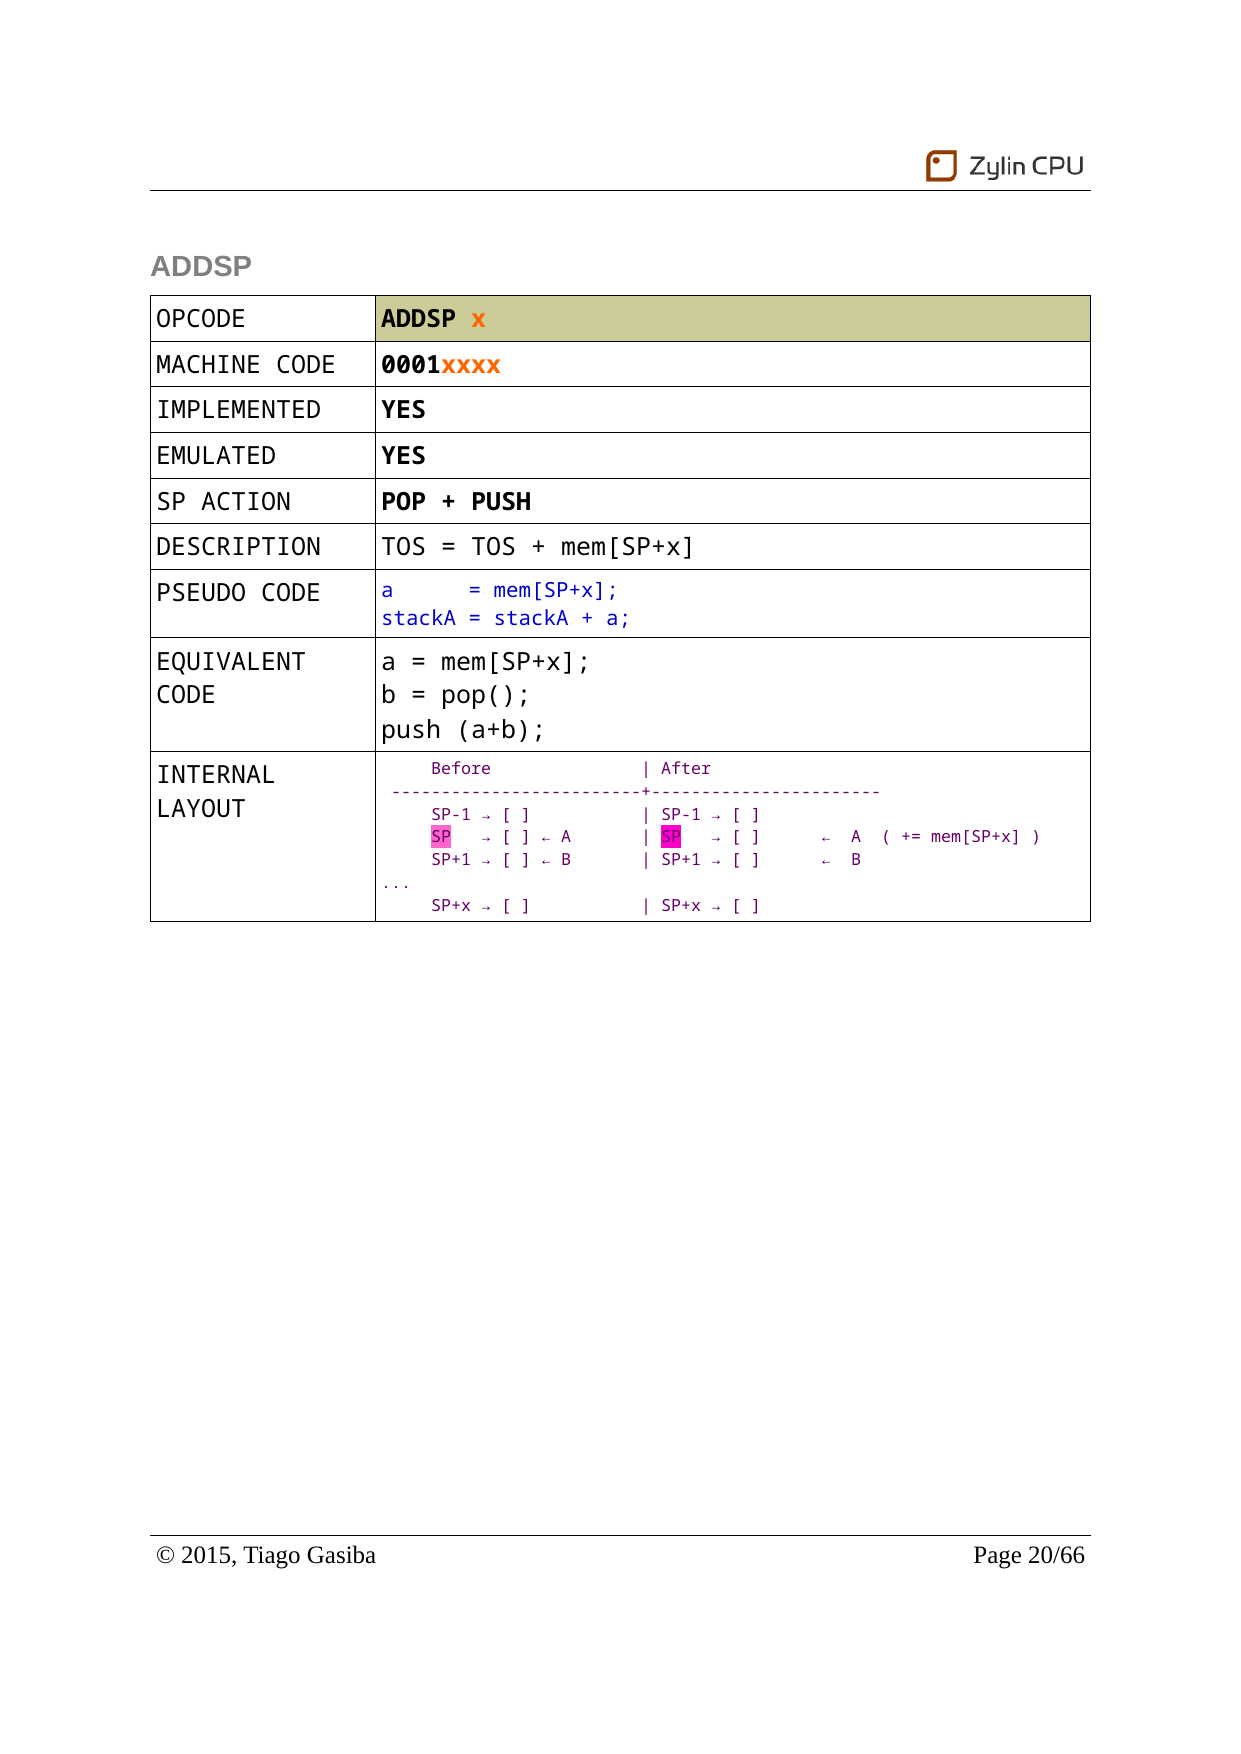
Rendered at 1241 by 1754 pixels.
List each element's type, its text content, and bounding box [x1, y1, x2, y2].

table_cell POP + PUSH [376, 479, 1090, 523]
table_header ADDSP x [376, 296, 1090, 341]
table_cell MACHINE CODE [151, 342, 375, 386]
table_cell YES [376, 387, 1090, 432]
table_header OPCODE [151, 296, 375, 341]
table_cell Before | After -------------------------+----------------------- SP-1 → [ ] | SP-1 → [ ] SP → [ ] ← A | SP → [ ] ← A ( += mem[SP+x] ) SP+1 → [ ] ← B | SP+1 → [ ] ← B ... SP+x → [ ] | SP+x → [ ] [376, 752, 1090, 921]
table_cell YES [376, 433, 1090, 478]
table_cell PSEUDO CODE [151, 570, 375, 637]
table_cell 0001xxxx [376, 342, 1090, 386]
subtitle ADDSP [150, 249, 1091, 283]
table_cell a = mem[SP+x]; stackA = stackA + a; [376, 570, 1090, 637]
picture [922, 148, 1151, 185]
table_cell INTERNAL LAYOUT [151, 752, 375, 921]
table_cell IMPLEMENTED [151, 387, 375, 432]
table_cell SP ACTION [151, 479, 375, 523]
table_cell TOS = TOS + mem[SP+x] [376, 524, 1090, 569]
table_cell EQUIVALENT CODE [151, 638, 375, 751]
table_cell DESCRIPTION [151, 524, 375, 569]
table_cell a = mem[SP+x]; b = pop(); push (a+b); [376, 638, 1090, 751]
table_cell EMULATED [151, 433, 375, 478]
